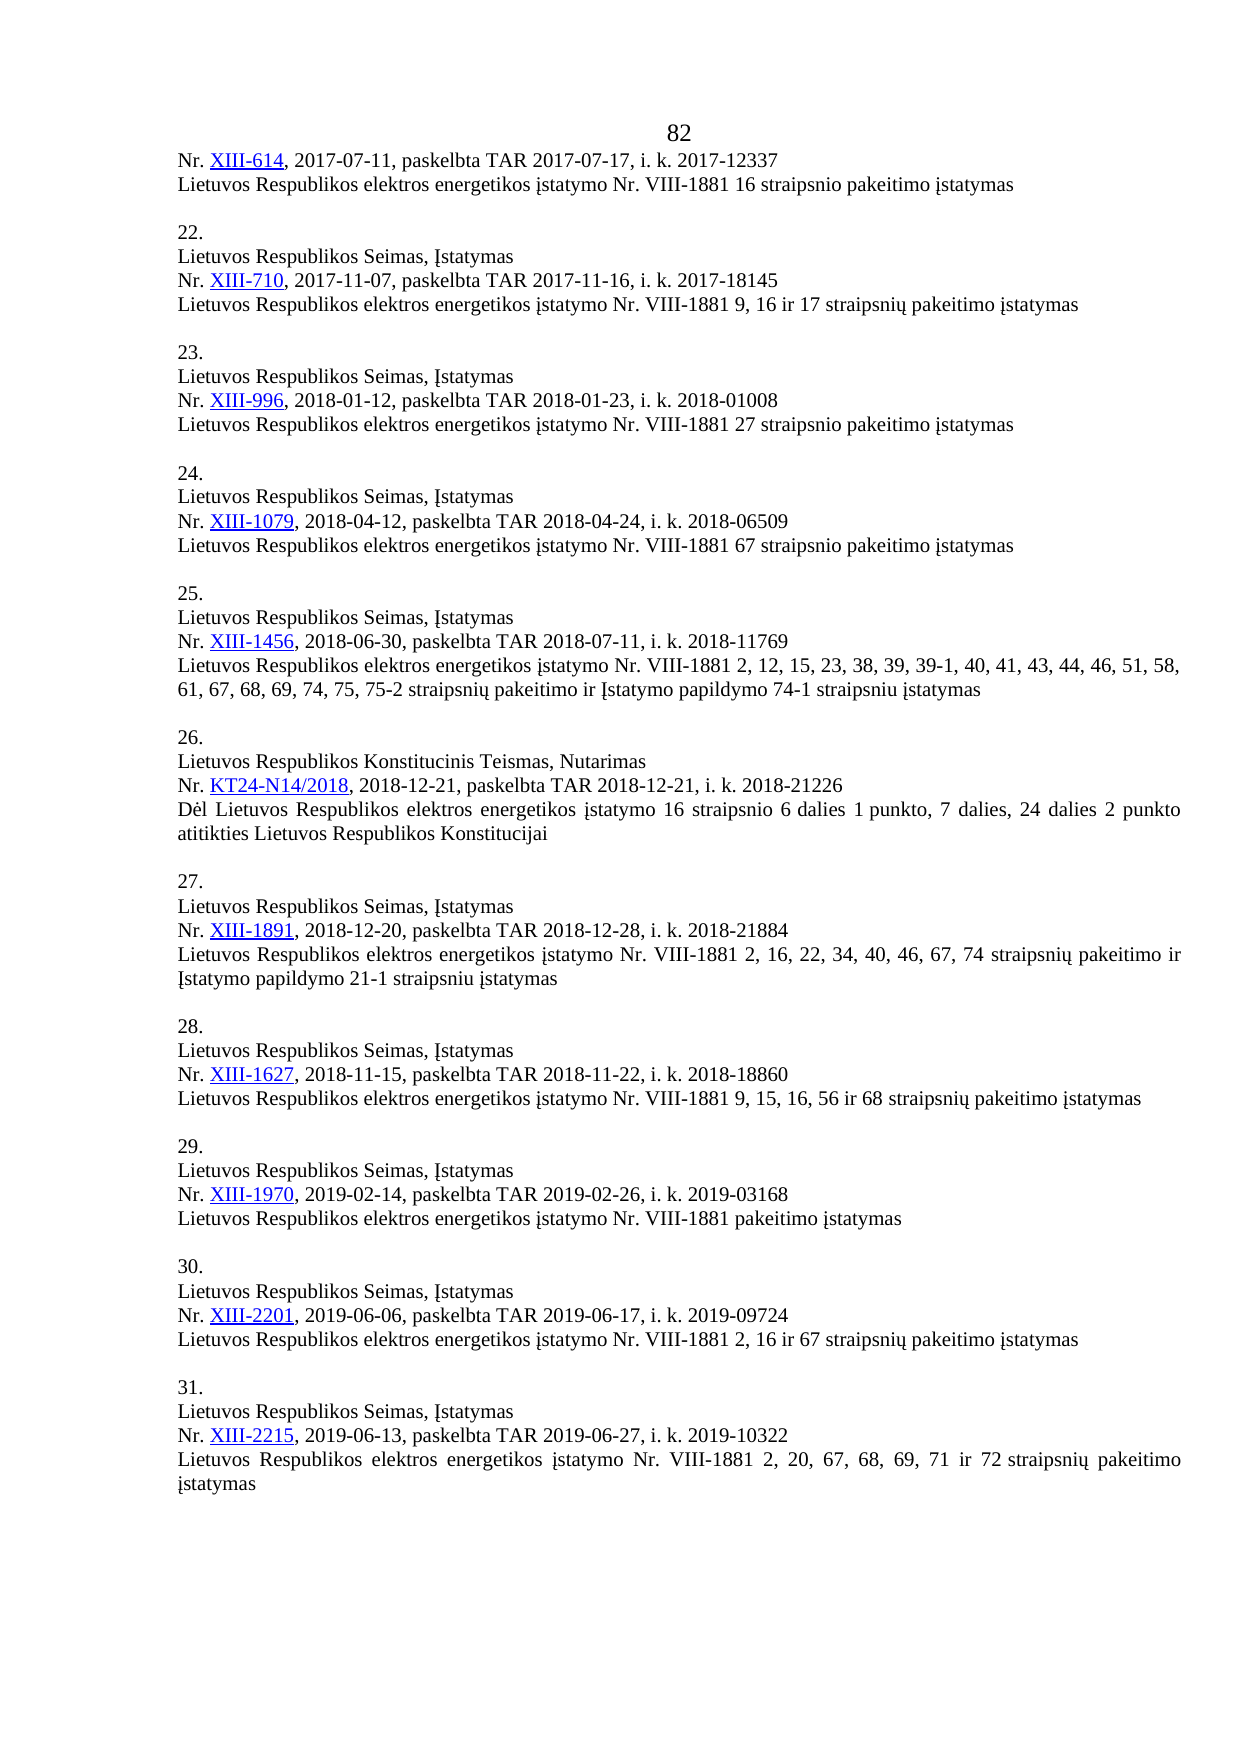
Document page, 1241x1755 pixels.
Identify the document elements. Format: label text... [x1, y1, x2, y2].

text Nr. KT24-N14/2018, 2018-12-21, paskelbta TAR 2018-12-21, i. k. 2018-21226 [177, 773, 1181, 797]
text Nr. XIII-996, 2018-01-12, paskelbta TAR 2018-01-23, i. k. 2018-01008 [177, 388, 1181, 412]
text 25. [177, 581, 1181, 605]
text Nr. XIII-614, 2017-07-11, paskelbta TAR 2017-07-17, i. k. 2017-12337 [177, 148, 1181, 172]
text Nr. XIII-1079, 2018-04-12, paskelbta TAR 2018-04-24, i. k. 2018-06509 [177, 508, 1181, 533]
text Nr. XIII-1891, 2018-12-20, paskelbta TAR 2018-12-28, i. k. 2018-21884 [177, 918, 1181, 942]
text Lietuvos Respublikos elektros energetikos įstatymo Nr. VIII-1881 2, 16, 22, 34, 40, 46, 67, 74 straipsnių pakeitimo ir Įstatymo papildymo 21-1 straipsniu įstatymas [177, 942, 1181, 990]
text Nr. XIII-1456, 2018-06-30, paskelbta TAR 2018-07-11, i. k. 2018-11769 [177, 629, 1181, 653]
text 28. [177, 1014, 1181, 1038]
text Lietuvos Respublikos Konstitucinis Teismas, Nutarimas [177, 749, 1181, 773]
text Nr. XIII-2215, 2019-06-13, paskelbta TAR 2019-06-27, i. k. 2019-10322 [177, 1423, 1181, 1447]
text 29. [177, 1134, 1181, 1158]
text Lietuvos Respublikos elektros energetikos įstatymo Nr. VIII-1881 2, 12, 15, 23, 38, 39, 39-1, 40, 41, 43, 44, 46, 51, 58, 61, 67, 68, 69, 74, 75, 75-2 straipsnių pakeitimo ir Įstatymo papildymo 74-1 straipsniu įstatymas [177, 653, 1181, 701]
text Lietuvos Respublikos elektros energetikos įstatymo Nr. VIII-1881 9, 16 ir 17 straipsnių pakeitimo įstatymas [177, 292, 1181, 316]
text 24. [177, 460, 1181, 484]
text Nr. XIII-1627, 2018-11-15, paskelbta TAR 2018-11-22, i. k. 2018-18860 [177, 1062, 1181, 1086]
text Nr. XIII-2201, 2019-06-06, paskelbta TAR 2019-06-17, i. k. 2019-09724 [177, 1303, 1181, 1327]
text Lietuvos Respublikos elektros energetikos įstatymo Nr. VIII-1881 67 straipsnio pakeitimo įstatymas [177, 533, 1181, 557]
text Lietuvos Respublikos elektros energetikos įstatymo Nr. VIII-1881 9, 15, 16, 56 ir 68 straipsnių pakeitimo įstatymas [177, 1086, 1181, 1110]
text Lietuvos Respublikos Seimas, Įstatymas [177, 1038, 1181, 1062]
text 30. [177, 1254, 1181, 1278]
text Lietuvos Respublikos Seimas, Įstatymas [177, 1278, 1181, 1303]
text 23. [177, 340, 1181, 364]
text Dėl Lietuvos Respublikos elektros energetikos įstatymo 16 straipsnio 6 dalies 1 punkto, 7 dalies, 24 dalies 2 punkto atitikties Lietuvos Respublikos Konstitucijai [177, 797, 1181, 845]
text 31. [177, 1375, 1181, 1399]
text Lietuvos Respublikos Seimas, Įstatymas [177, 244, 1181, 268]
text Lietuvos Respublikos elektros energetikos įstatymo Nr. VIII-1881 2, 20, 67, 68, 69, 71 ir 72 straipsnių pakeitimo įstatymas [177, 1447, 1181, 1495]
text Lietuvos Respublikos elektros energetikos įstatymo Nr. VIII-1881 16 straipsnio pakeitimo įstatymas [177, 172, 1181, 196]
text Lietuvos Respublikos elektros energetikos įstatymo Nr. VIII-1881 pakeitimo įstatymas [177, 1206, 1181, 1230]
text Lietuvos Respublikos elektros energetikos įstatymo Nr. VIII-1881 27 straipsnio pakeitimo įstatymas [177, 412, 1181, 436]
text Lietuvos Respublikos Seimas, Įstatymas [177, 484, 1181, 508]
text Lietuvos Respublikos Seimas, Įstatymas [177, 364, 1181, 388]
text Lietuvos Respublikos Seimas, Įstatymas [177, 605, 1181, 629]
text Nr. XIII-710, 2017-11-07, paskelbta TAR 2017-11-16, i. k. 2017-18145 [177, 268, 1181, 292]
text Lietuvos Respublikos elektros energetikos įstatymo Nr. VIII-1881 2, 16 ir 67 straipsnių pakeitimo įstatymas [177, 1327, 1181, 1351]
text 26. [177, 725, 1181, 749]
text Lietuvos Respublikos Seimas, Įstatymas [177, 1399, 1181, 1423]
text Lietuvos Respublikos Seimas, Įstatymas [177, 1158, 1181, 1182]
text Lietuvos Respublikos Seimas, Įstatymas [177, 893, 1181, 918]
text 22. [177, 220, 1181, 244]
text 27. [177, 869, 1181, 893]
text Nr. XIII-1970, 2019-02-14, paskelbta TAR 2019-02-26, i. k. 2019-03168 [177, 1182, 1181, 1206]
